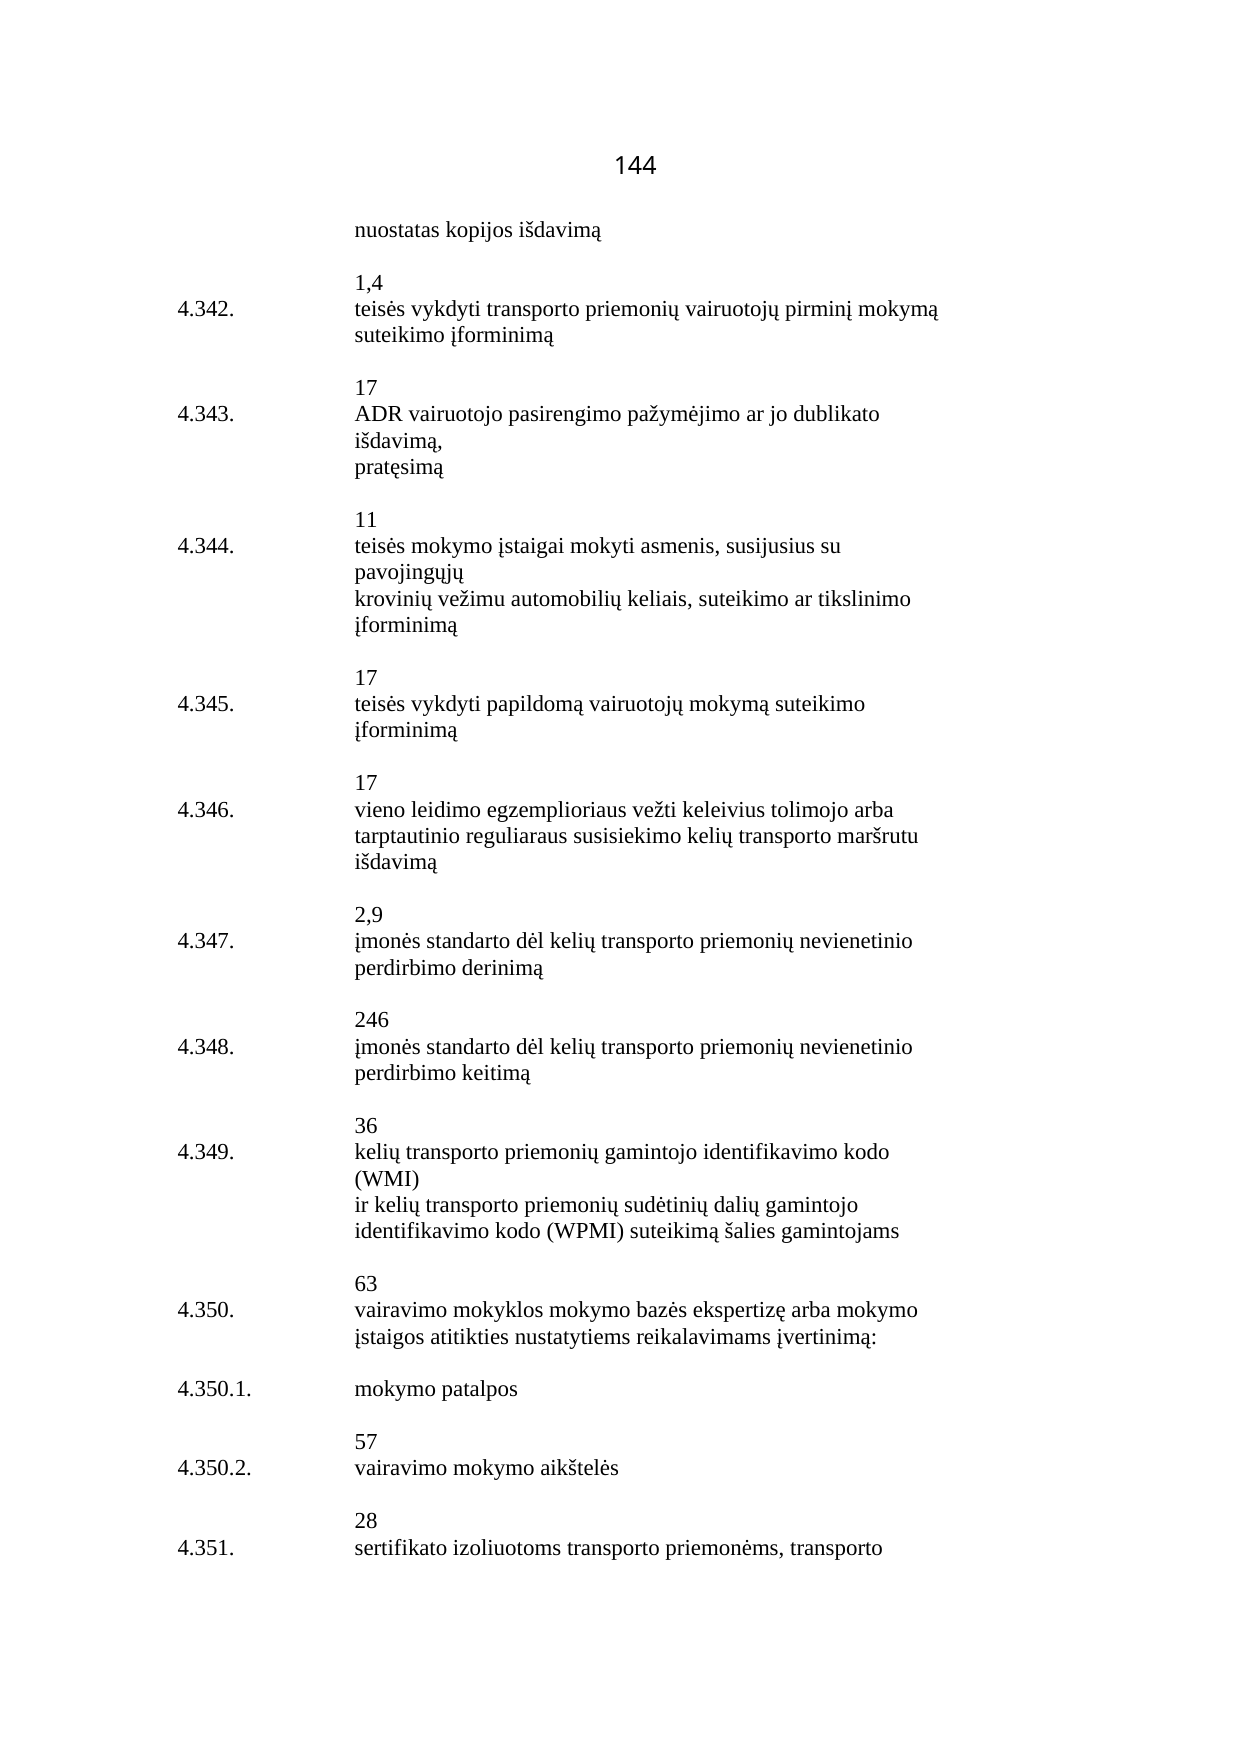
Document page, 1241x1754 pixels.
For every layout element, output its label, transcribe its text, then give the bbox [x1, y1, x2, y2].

text ir kelių transporto priemonių sudėtinių dalių gamintojo [354, 1191, 945, 1217]
text įforminimą 17 [354, 611, 945, 690]
text 4.347. įmonės standarto dėl kelių transporto priemonių nevienetinio [177, 927, 945, 954]
text 4.348. įmonės standarto dėl kelių transporto priemonių nevienetinio [177, 1033, 945, 1059]
text nuostatas kopijos išdavimą 1,4 [354, 216, 945, 295]
text suteikimo įforminimą 17 [354, 321, 945, 400]
text 4.346. vieno leidimo egzemplioriaus vežti keleivius tolimojo arba [177, 796, 945, 822]
text 4.349. kelių transporto priemonių gamintojo identifikavimo kodo (WMI) [177, 1138, 945, 1191]
text 4.344. teisės mokymo įstaigai mokyti asmenis, susijusius su pavojingųjų [177, 532, 945, 585]
text 4.350.1. mokymo patalpos 57 [177, 1375, 945, 1454]
text krovinių vežimu automobilių keliais, suteikimo ar tikslinimo [354, 585, 945, 611]
text perdirbimo derinimą 246 [354, 954, 945, 1033]
text 4.343. ADR vairuotojo pasirengimo pažymėjimo ar jo dublikato išdavimą, [177, 400, 945, 453]
text tarptautinio reguliaraus susisiekimo kelių transporto maršrutu [354, 822, 945, 848]
text 4.342. teisės vykdyti transporto priemonių vairuotojų pirminį mokymą [177, 295, 945, 321]
text perdirbimo keitimą 36 [354, 1059, 945, 1138]
text įstaigos atitikties nustatytiems reikalavimams įvertinimą: [354, 1323, 945, 1375]
text išdavimą 2,9 [354, 848, 945, 927]
text 4.350.2. vairavimo mokymo aikštelės 28 [177, 1454, 945, 1533]
text 4.351. sertifikato izoliuotoms transporto priemonėms, transporto [177, 1533, 945, 1560]
text identifikavimo kodo (WPMI) suteikimą šalies gamintojams 63 [354, 1217, 945, 1296]
text 4.345. teisės vykdyti papildomą vairuotojų mokymą suteikimo įforminimą 17 [177, 690, 945, 796]
text pratęsimą 11 [354, 453, 945, 532]
text 4.350. vairavimo mokyklos mokymo bazės ekspertizę arba mokymo [177, 1296, 945, 1323]
